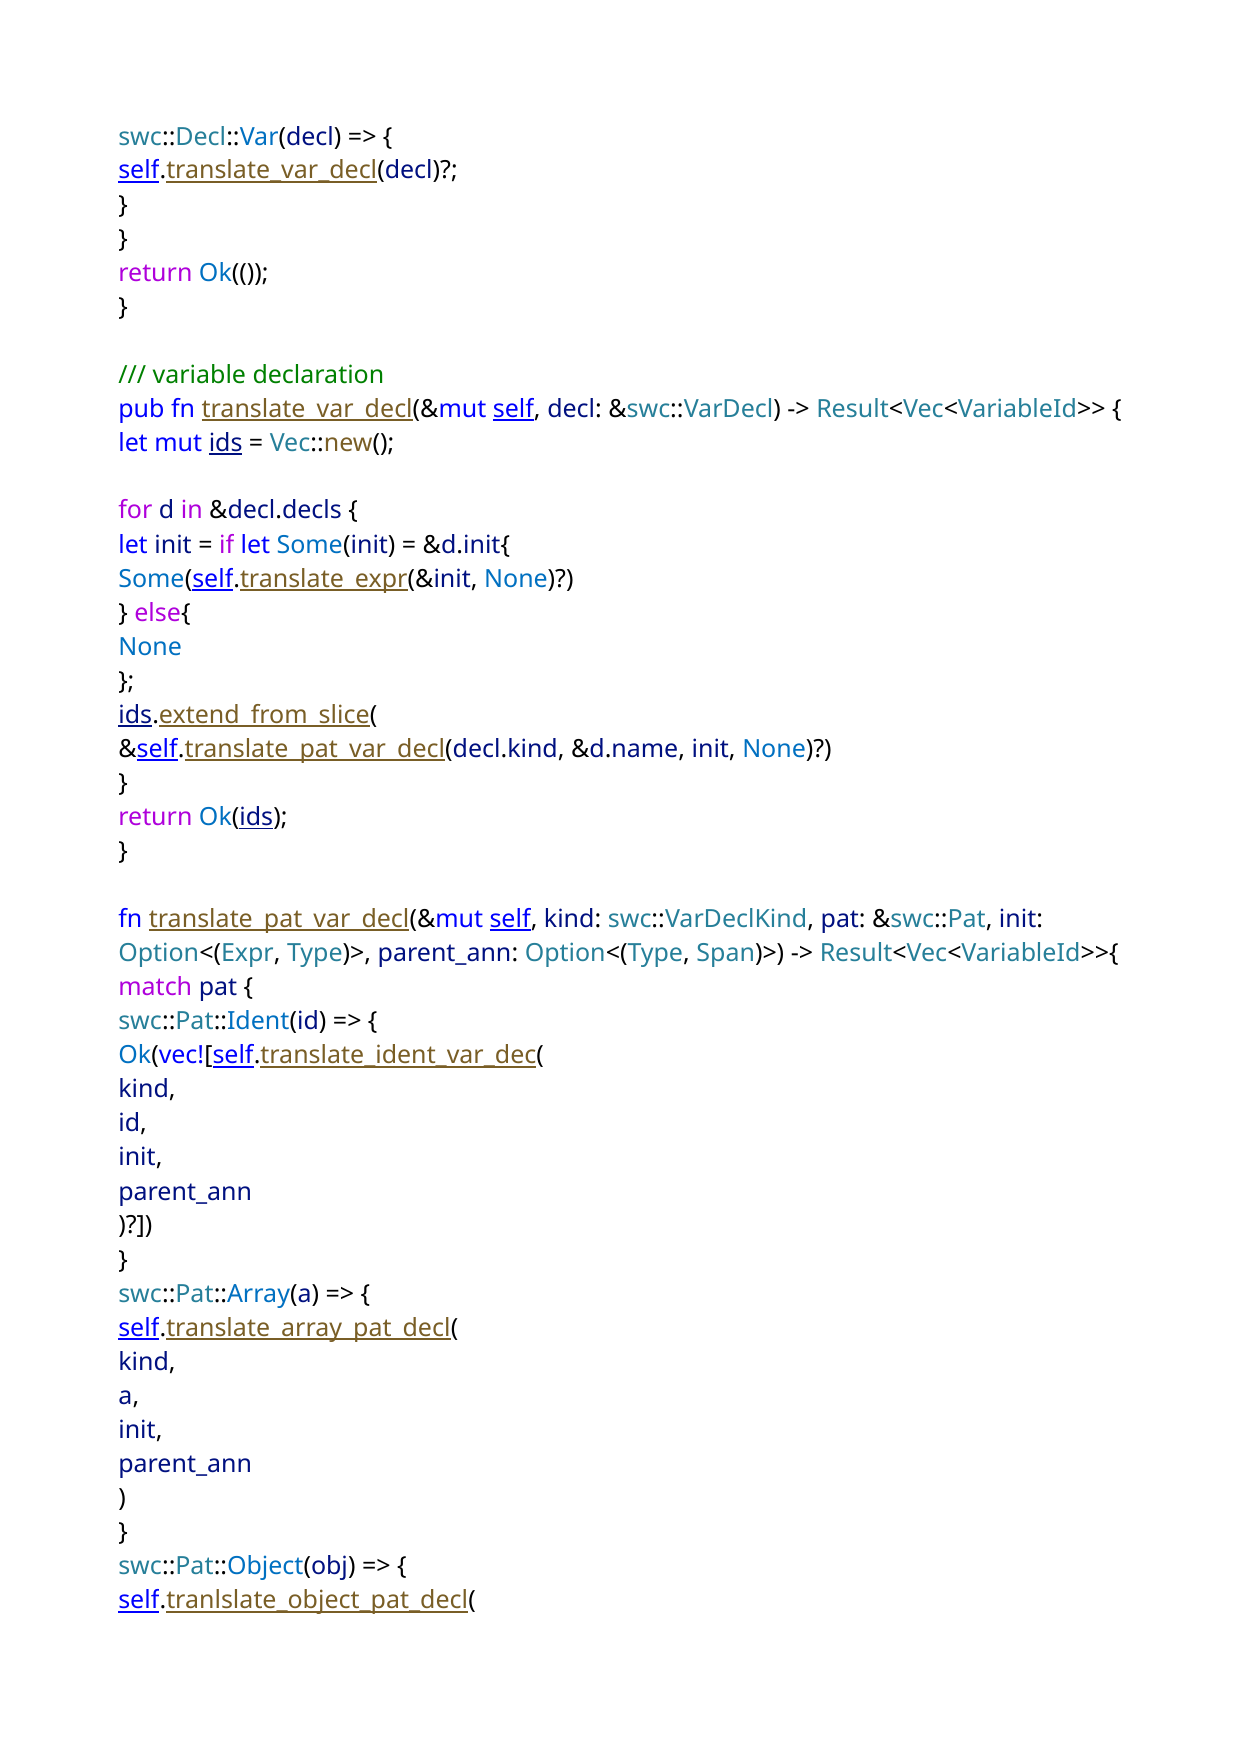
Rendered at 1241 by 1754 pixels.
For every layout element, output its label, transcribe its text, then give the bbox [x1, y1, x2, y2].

text } [118, 288, 1122, 322]
text } [118, 765, 1122, 799]
text match pat { [118, 969, 1122, 1003]
text swc::Decl::Var(decl) => { [118, 118, 1122, 152]
text a, [118, 1377, 1122, 1412]
text } [118, 220, 1122, 254]
text return Ok(ids); [118, 799, 1122, 833]
text init, [118, 1412, 1122, 1446]
text } else{ [118, 594, 1122, 628]
text } [118, 1241, 1122, 1275]
text let init = if let Some(init) = &d.init{ [118, 526, 1122, 560]
text parent_ann [118, 1446, 1122, 1480]
text None [118, 628, 1122, 662]
text kind, [118, 1343, 1122, 1377]
text /// variable declaration [118, 356, 1122, 390]
text ) [118, 1480, 1122, 1514]
text )?]) [118, 1207, 1122, 1241]
text } [118, 1514, 1122, 1548]
text } [118, 833, 1122, 867]
text self.translate_var_decl(decl)?; [118, 152, 1122, 186]
text for d in &decl.decls { [118, 492, 1122, 526]
text self.translate_array_pat_decl( [118, 1309, 1122, 1343]
text ids.extend_from_slice( [118, 697, 1122, 731]
text pub fn translate_var_decl(&mut self, decl: &swc::VarDecl) -> Result<Vec<VariableId>> { [118, 390, 1122, 424]
text return Ok(()); [118, 254, 1122, 288]
text &self.translate_pat_var_decl(decl.kind, &d.name, init, None)?) [118, 731, 1122, 765]
text init, [118, 1139, 1122, 1173]
text } [118, 186, 1122, 220]
text let mut ids = Vec::new(); [118, 424, 1122, 458]
text fn translate_pat_var_decl(&mut self, kind: swc::VarDeclKind, pat: &swc::Pat, init: Option<(Expr, Type)>, parent_ann: Option<(Type, Span)>) -> Result<Vec<VariableId>>{ [118, 901, 1122, 969]
text kind, [118, 1071, 1122, 1105]
text parent_ann [118, 1173, 1122, 1207]
text Ok(vec![self.translate_ident_var_dec( [118, 1037, 1122, 1071]
text self.tranlslate_object_pat_decl( [118, 1582, 1122, 1616]
text swc::Pat::Object(obj) => { [118, 1548, 1122, 1582]
text id, [118, 1105, 1122, 1139]
text Some(self.translate_expr(&init, None)?) [118, 560, 1122, 594]
text swc::Pat::Ident(id) => { [118, 1003, 1122, 1037]
text swc::Pat::Array(a) => { [118, 1275, 1122, 1309]
text }; [118, 662, 1122, 697]
